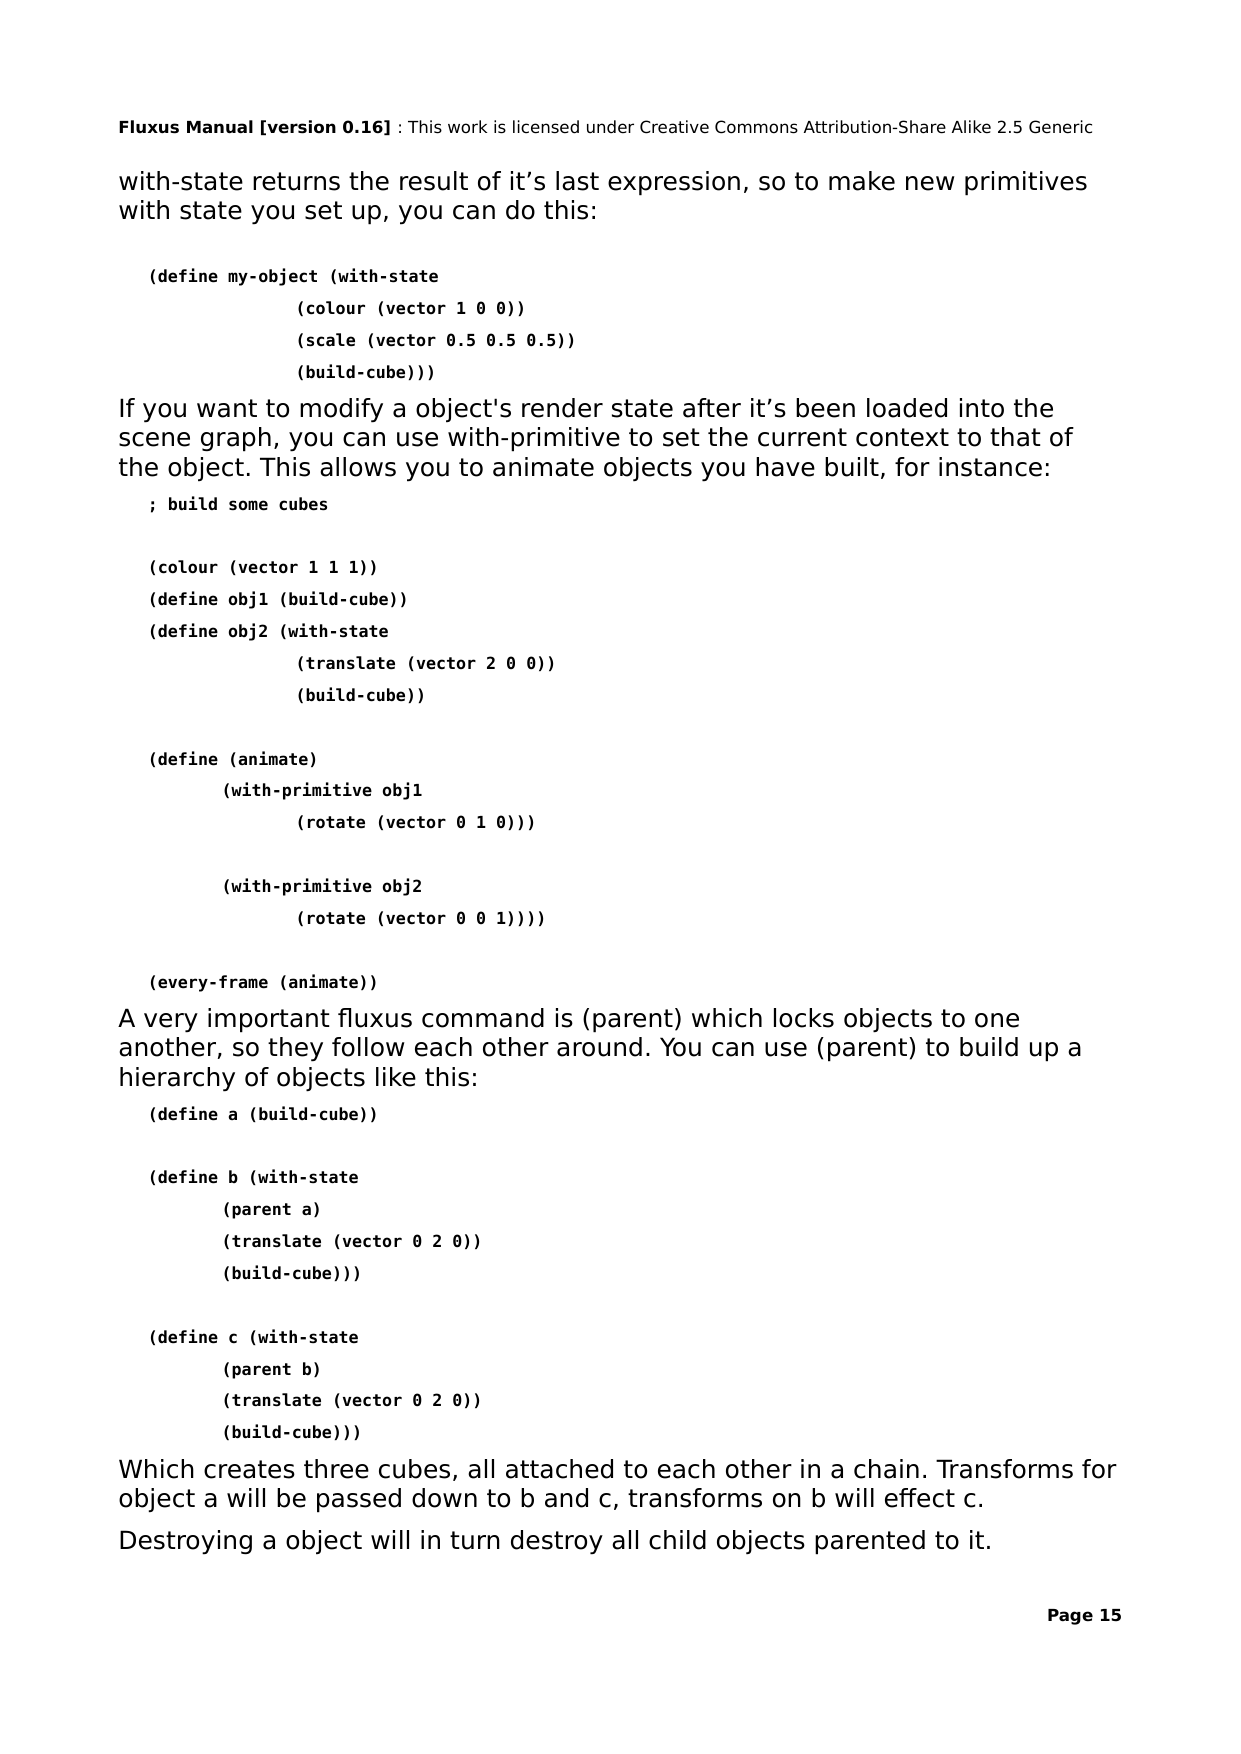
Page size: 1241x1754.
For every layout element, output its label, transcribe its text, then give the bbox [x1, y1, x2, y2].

text (define my-object (with-state [148, 267, 1122, 286]
text (translate (vector 0 2 0)) [148, 1232, 1122, 1251]
text (with-primitive obj1 [148, 781, 1122, 801]
text A very important fluxus command is (parent) which locks objects to one another, so they follow each other around. You can use (parent) to build up a hierarchy of objects like this: [118, 1004, 1122, 1092]
text (every-frame (animate)) [148, 973, 1122, 992]
text (build-cube)) [148, 686, 1122, 705]
text (define obj2 (with-state [148, 622, 1122, 641]
text (define c (with-state [148, 1328, 1122, 1347]
text (define (animate) [148, 749, 1122, 769]
text (build-cube))) [148, 363, 1122, 382]
text (define obj1 (build-cube)) [148, 590, 1122, 609]
text (build-cube))) [148, 1423, 1122, 1443]
text (colour (vector 1 1 1)) [148, 558, 1122, 578]
text (translate (vector 0 2 0)) [148, 1391, 1122, 1411]
text (define b (with-state [148, 1168, 1122, 1188]
text (with-primitive obj2 [148, 877, 1122, 896]
text (rotate (vector 0 0 1)))) [148, 909, 1122, 928]
text (parent a) [148, 1200, 1122, 1219]
text Which creates three cubes, all attached to each other in a chain. Transforms for object a will be passed down to b and c, transforms on b will effect c. [118, 1455, 1122, 1513]
text ; build some cubes [148, 494, 1122, 514]
text (colour (vector 1 0 0)) [148, 299, 1122, 318]
text (parent b) [148, 1359, 1122, 1379]
text (rotate (vector 0 1 0))) [148, 813, 1122, 833]
text (scale (vector 0.5 0.5 0.5)) [148, 331, 1122, 350]
text (build-cube))) [148, 1264, 1122, 1283]
text with-state returns the result of it’s last expression, so to make new primitives with state you set up, you can do this: [118, 167, 1122, 225]
text Destroying a object will in turn destroy all child objects parented to it. [118, 1526, 1122, 1555]
text (translate (vector 2 0 0)) [148, 654, 1122, 673]
text If you want to modify a object's render state after it’s been loaded into the scene graph, you can use with-primitive to set the current context to that of the object. This allows you to animate objects you have built, for instance: [118, 394, 1122, 482]
text (define a (build-cube)) [148, 1104, 1122, 1124]
